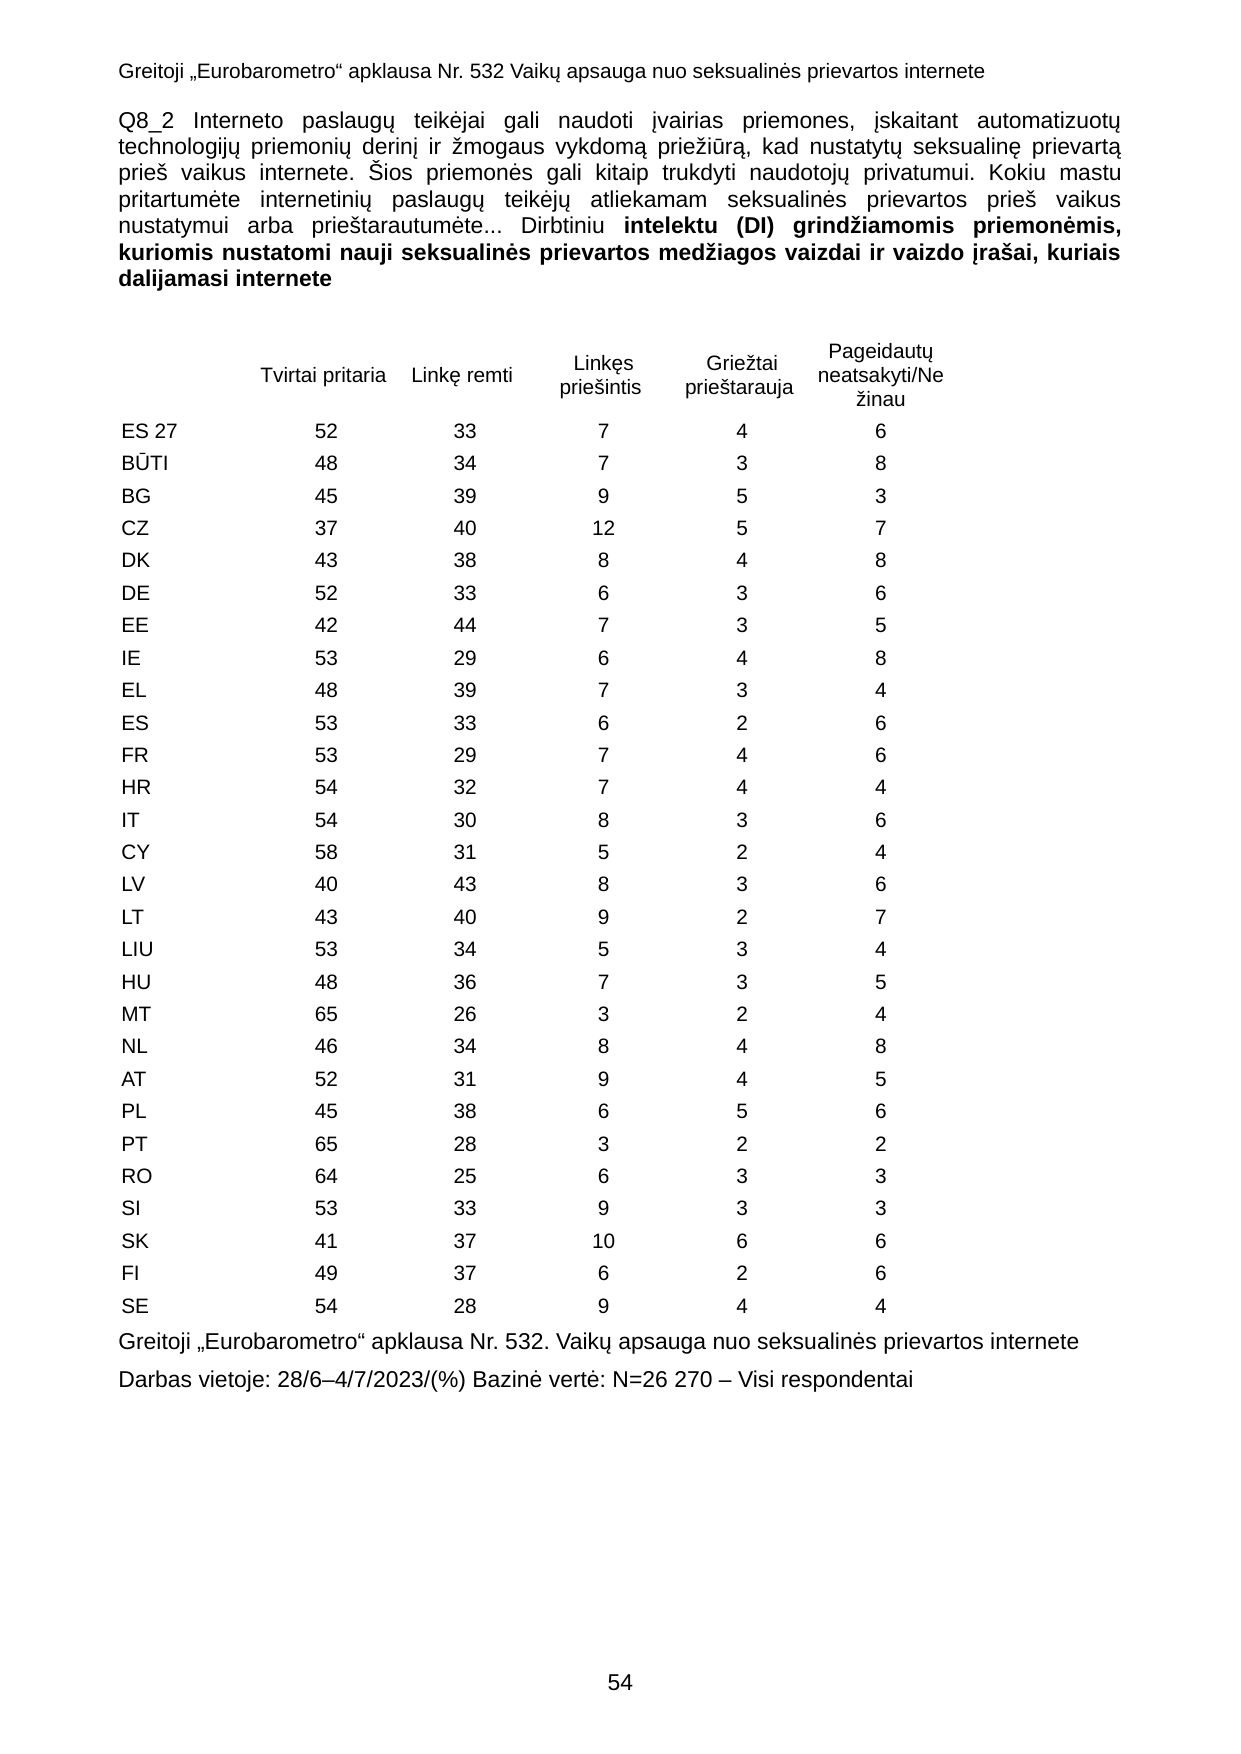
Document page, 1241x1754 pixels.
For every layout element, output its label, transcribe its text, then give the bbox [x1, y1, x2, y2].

table_cell 6 [534, 706, 673, 738]
table_cell 4 [673, 771, 811, 803]
table_cell BG [118, 479, 257, 512]
table_cell 5 [534, 933, 673, 965]
table_cell 31 [395, 836, 534, 868]
table_cell RO [118, 1160, 257, 1192]
table_cell 6 [811, 706, 950, 738]
table_cell LT [118, 901, 257, 933]
table_cell 3 [811, 1192, 950, 1224]
table_cell 7 [534, 674, 673, 706]
table_cell 40 [395, 901, 534, 933]
table_cell 7 [534, 415, 673, 447]
table_cell 31 [395, 1063, 534, 1095]
table_cell 2 [673, 706, 811, 738]
table_cell 43 [257, 901, 395, 933]
table_cell 53 [257, 1192, 395, 1224]
table_cell 52 [257, 415, 395, 447]
table_cell 46 [257, 1030, 395, 1062]
table_cell 7 [811, 512, 950, 544]
table_cell 52 [257, 577, 395, 609]
table_cell 3 [534, 998, 673, 1030]
table_cell 37 [257, 512, 395, 544]
table_cell 65 [257, 1127, 395, 1160]
table_cell 45 [257, 479, 395, 512]
table_cell PL [118, 1095, 257, 1127]
table_cell 3 [811, 479, 950, 512]
table_cell 53 [257, 706, 395, 738]
table_cell 54 [257, 803, 395, 836]
table_cell IT [118, 803, 257, 836]
table_cell 5 [673, 1095, 811, 1127]
table_cell 2 [673, 836, 811, 868]
table_cell 29 [395, 641, 534, 674]
table_cell 6 [673, 1225, 811, 1257]
table_cell 30 [395, 803, 534, 836]
table_cell 48 [257, 447, 395, 479]
table_cell 3 [673, 933, 811, 965]
table_cell CZ [118, 512, 257, 544]
table_cell LV [118, 868, 257, 901]
table_cell 8 [811, 641, 950, 674]
table_cell LIU [118, 933, 257, 965]
table_cell 48 [257, 674, 395, 706]
table_cell 49 [257, 1257, 395, 1289]
table_cell 6 [534, 1160, 673, 1192]
table_cell 9 [534, 1289, 673, 1322]
table_cell 6 [811, 803, 950, 836]
table_header Linkęs priešintis [534, 335, 673, 414]
table_cell 53 [257, 739, 395, 771]
table_cell 44 [395, 609, 534, 641]
table_cell 4 [673, 1289, 811, 1322]
table_cell MT [118, 998, 257, 1030]
table_cell 3 [673, 1192, 811, 1224]
table_cell HR [118, 771, 257, 803]
table_cell 25 [395, 1160, 534, 1192]
table_cell 4 [811, 836, 950, 868]
table_cell 6 [811, 1257, 950, 1289]
table_cell 8 [534, 868, 673, 901]
table_cell SE [118, 1289, 257, 1322]
table_cell 5 [811, 965, 950, 998]
table_cell ES [118, 706, 257, 738]
table_cell 54 [257, 1289, 395, 1322]
table_cell 45 [257, 1095, 395, 1127]
table_cell 6 [534, 577, 673, 609]
table_cell 6 [811, 739, 950, 771]
table_cell 6 [811, 577, 950, 609]
table_cell 43 [257, 544, 395, 577]
text Greitoji „Eurobarometro“ apklausa Nr. 532. Vaikų apsauga nuo seksualinės prievartos internete [118, 1328, 1122, 1354]
table_cell 4 [673, 1063, 811, 1095]
table_cell 52 [257, 1063, 395, 1095]
table_cell 53 [257, 641, 395, 674]
table_cell DK [118, 544, 257, 577]
table_cell 29 [395, 739, 534, 771]
table_cell 5 [673, 512, 811, 544]
table_header Tvirtai pritaria [257, 335, 395, 414]
table_cell 4 [811, 674, 950, 706]
table_cell CY [118, 836, 257, 868]
table_cell 42 [257, 609, 395, 641]
table_cell 2 [673, 1257, 811, 1289]
table_cell 43 [395, 868, 534, 901]
table_cell 4 [811, 1289, 950, 1322]
table_cell 4 [673, 739, 811, 771]
table_cell 5 [811, 1063, 950, 1095]
table_cell 33 [395, 415, 534, 447]
text Darbas vietoje: 28/6–4/7/2023/(%) Bazinė vertė: N=26 270 – Visi respondentai [118, 1366, 1122, 1392]
table_cell 54 [257, 771, 395, 803]
table_cell 36 [395, 965, 534, 998]
table_cell FR [118, 739, 257, 771]
table_cell 3 [673, 674, 811, 706]
table_cell 6 [534, 641, 673, 674]
table_cell 3 [673, 609, 811, 641]
table_cell 7 [534, 965, 673, 998]
table_cell SK [118, 1225, 257, 1257]
table_cell EE [118, 609, 257, 641]
table_cell 5 [534, 836, 673, 868]
table_cell 12 [534, 512, 673, 544]
text Q8_2 Interneto paslaugų teikėjai gali naudoti įvairias priemones, įskaitant automatizuotų technologijų priemonių derinį ir žmogaus vykdomą priežiūrą, kad nustatytų seksualinę prievartą prieš vaikus internete. Šios priemonės gali kitaip trukdyti naudotojų privatumui. Kokiu mastu pritartumėte internetinių paslaugų teikėjų atliekamam seksualinės prievartos prieš vaikus nustatymui arba prieštarautumėte... Dirbtiniu intelektu (DI) grindžiamomis priemonėmis, kuriomis nustatomi nauji seksualinės prievartos medžiagos vaizdai ir vaizdo įrašai, kuriais dalijamasi internete [118, 107, 1122, 291]
table_cell 9 [534, 1063, 673, 1095]
table_cell 7 [534, 771, 673, 803]
table_cell 8 [534, 803, 673, 836]
table_cell 6 [811, 415, 950, 447]
table_cell 3 [811, 1160, 950, 1192]
table_cell 3 [534, 1127, 673, 1160]
table_cell 33 [395, 706, 534, 738]
table_cell 3 [673, 965, 811, 998]
table_cell 6 [811, 1095, 950, 1127]
table_cell 33 [395, 1192, 534, 1224]
table_cell 28 [395, 1127, 534, 1160]
table_cell 3 [673, 447, 811, 479]
table_cell 9 [534, 479, 673, 512]
table_cell AT [118, 1063, 257, 1095]
table_cell EL [118, 674, 257, 706]
table_cell 4 [673, 544, 811, 577]
table_cell 37 [395, 1257, 534, 1289]
table_cell 8 [534, 1030, 673, 1062]
table_cell NL [118, 1030, 257, 1062]
table_cell 6 [534, 1257, 673, 1289]
table_cell 5 [811, 609, 950, 641]
table_cell 38 [395, 544, 534, 577]
table_cell 33 [395, 577, 534, 609]
table_cell 4 [811, 933, 950, 965]
table_cell PT [118, 1127, 257, 1160]
table_cell 7 [811, 901, 950, 933]
table_cell 3 [673, 577, 811, 609]
table_header Linkę remti [395, 335, 534, 414]
table_cell 7 [534, 609, 673, 641]
table_cell 7 [534, 447, 673, 479]
table_cell 7 [534, 739, 673, 771]
table_cell 34 [395, 933, 534, 965]
table_cell 2 [673, 901, 811, 933]
table_cell HU [118, 965, 257, 998]
table_cell 3 [673, 1160, 811, 1192]
table_cell 10 [534, 1225, 673, 1257]
table_cell 5 [673, 479, 811, 512]
table_cell 4 [673, 1030, 811, 1062]
table_cell 65 [257, 998, 395, 1030]
table_cell 39 [395, 479, 534, 512]
table_cell 40 [395, 512, 534, 544]
table_cell 6 [811, 868, 950, 901]
table_header Griežtai prieštarauja [673, 335, 811, 414]
table_cell 41 [257, 1225, 395, 1257]
table_cell 28 [395, 1289, 534, 1322]
table_cell BŪTI [118, 447, 257, 479]
table_cell 2 [673, 998, 811, 1030]
table_cell 3 [673, 868, 811, 901]
table_cell FI [118, 1257, 257, 1289]
table_cell 8 [811, 544, 950, 577]
table_cell 4 [811, 998, 950, 1030]
table_header Pageidautų neatsakyti/Nežinau [811, 335, 950, 414]
table_cell 53 [257, 933, 395, 965]
table_cell 9 [534, 1192, 673, 1224]
table_cell 6 [811, 1225, 950, 1257]
table_cell 37 [395, 1225, 534, 1257]
table_cell 38 [395, 1095, 534, 1127]
table_cell 34 [395, 447, 534, 479]
table_cell 8 [534, 544, 673, 577]
table_cell 26 [395, 998, 534, 1030]
table_cell 39 [395, 674, 534, 706]
table_cell 4 [811, 771, 950, 803]
table_cell 40 [257, 868, 395, 901]
table_cell DE [118, 577, 257, 609]
table_cell 3 [673, 803, 811, 836]
table_cell ES 27 [118, 415, 257, 447]
table_cell 9 [534, 901, 673, 933]
table_cell 6 [534, 1095, 673, 1127]
table_cell IE [118, 641, 257, 674]
table_cell 32 [395, 771, 534, 803]
table_cell SI [118, 1192, 257, 1224]
table_cell 4 [673, 415, 811, 447]
table_cell 64 [257, 1160, 395, 1192]
table_header [118, 335, 257, 414]
table_cell 4 [673, 641, 811, 674]
table_cell 2 [673, 1127, 811, 1160]
table_cell 34 [395, 1030, 534, 1062]
table_cell 8 [811, 447, 950, 479]
table_cell 58 [257, 836, 395, 868]
table_cell 8 [811, 1030, 950, 1062]
table_cell 2 [811, 1127, 950, 1160]
table_cell 48 [257, 965, 395, 998]
